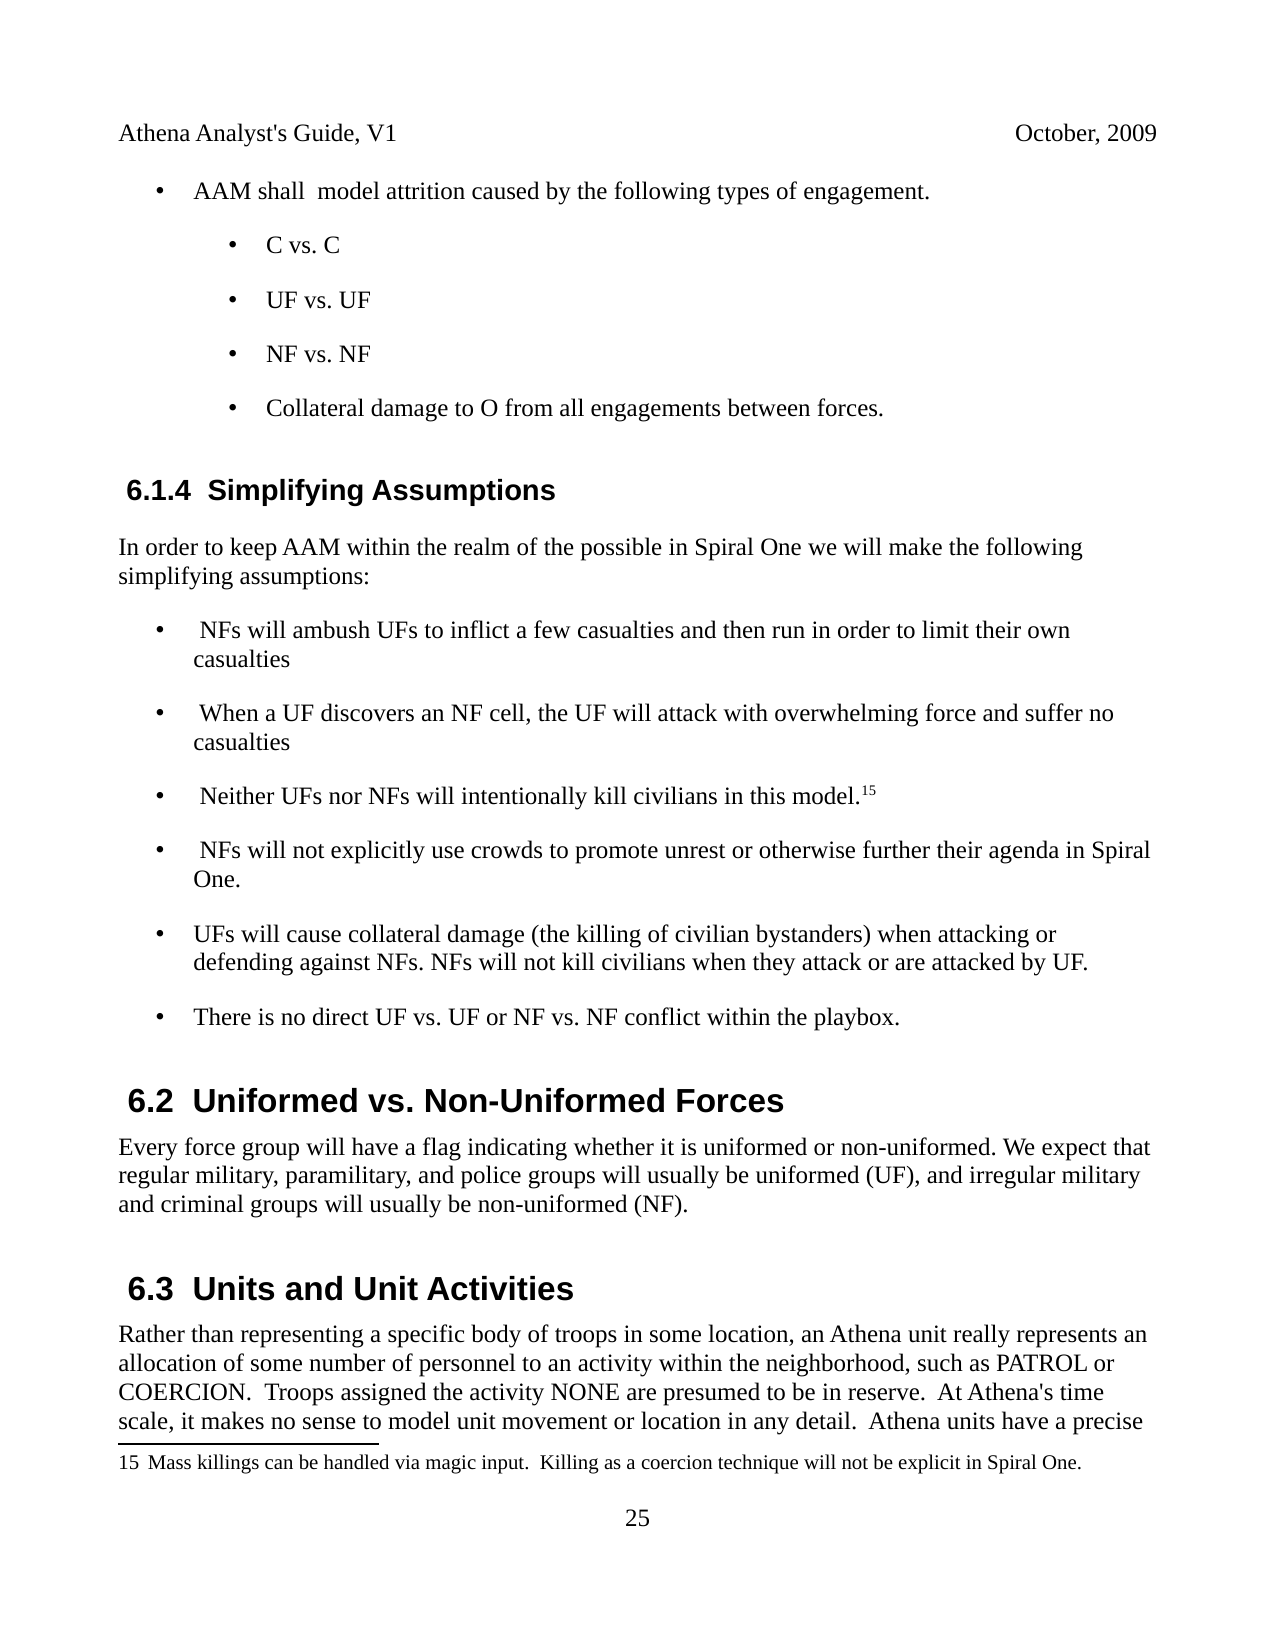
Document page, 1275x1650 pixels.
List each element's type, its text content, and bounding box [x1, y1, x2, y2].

list Neither UFs nor NFs will intentionally kill civilians in this model. [156, 781, 1157, 810]
subtitle Units and Unit Activities [118, 1269, 1157, 1307]
list C vs. C [228, 231, 1157, 259]
text Rather than representing a specific body of troops in some location, an Athena unit really represents an allocation of some number of personnel to an activity within the neighborhood, such as PATROL or COERCION. Troops assigned the activity NONE are presumed to be in reserve. At Athena's time scale, it makes no sense to model unit movement or location in any detail. Athena units have a precise [118, 1319, 1157, 1434]
list When a UF discovers an NF cell, the UF will attack with overwhelming force and suffer no casualties [156, 698, 1157, 756]
list AAM shall model attrition caused by the following types of engagement. [156, 176, 1157, 205]
list UF vs. UF [228, 285, 1157, 314]
list There is no direct UF vs. UF or NF vs. NF conflict within the playbox. [156, 1002, 1157, 1030]
list NFs will not explicitly use crowds to promote unrest or otherwise further their agenda in Spiral One. [156, 836, 1157, 893]
subtitle Simplifying Assumptions [118, 473, 1157, 507]
text In order to keep AAM within the realm of the possible in Spiral One we will make the following simplifying assumptions: [118, 532, 1157, 590]
list Mass killings can be handled via magic input. Killing as a coercion technique will not be explicit in Spiral One. [118, 1449, 1157, 1474]
list NFs will ambush UFs to inflict a few casualties and then run in order to limit their own casualties [156, 615, 1157, 673]
list Collateral damage to O from all engagements between forces. [228, 393, 1157, 422]
list UFs will cause collateral damage (the killing of civilian bystanders) when attacking or defending against NFs. NFs will not kill civilians when they attack or are attacked by UF. [156, 919, 1157, 976]
text Every force group will have a flag indicating whether it is uniformed or non-uniformed. We expect that regular military, paramilitary, and police groups will usually be uniformed (UF), and irregular military and criminal groups will usually be non-uniformed (NF). [118, 1132, 1157, 1218]
list NF vs. NF [228, 339, 1157, 368]
subtitle Uniformed vs. Non-Uniformed Forces [118, 1081, 1157, 1119]
